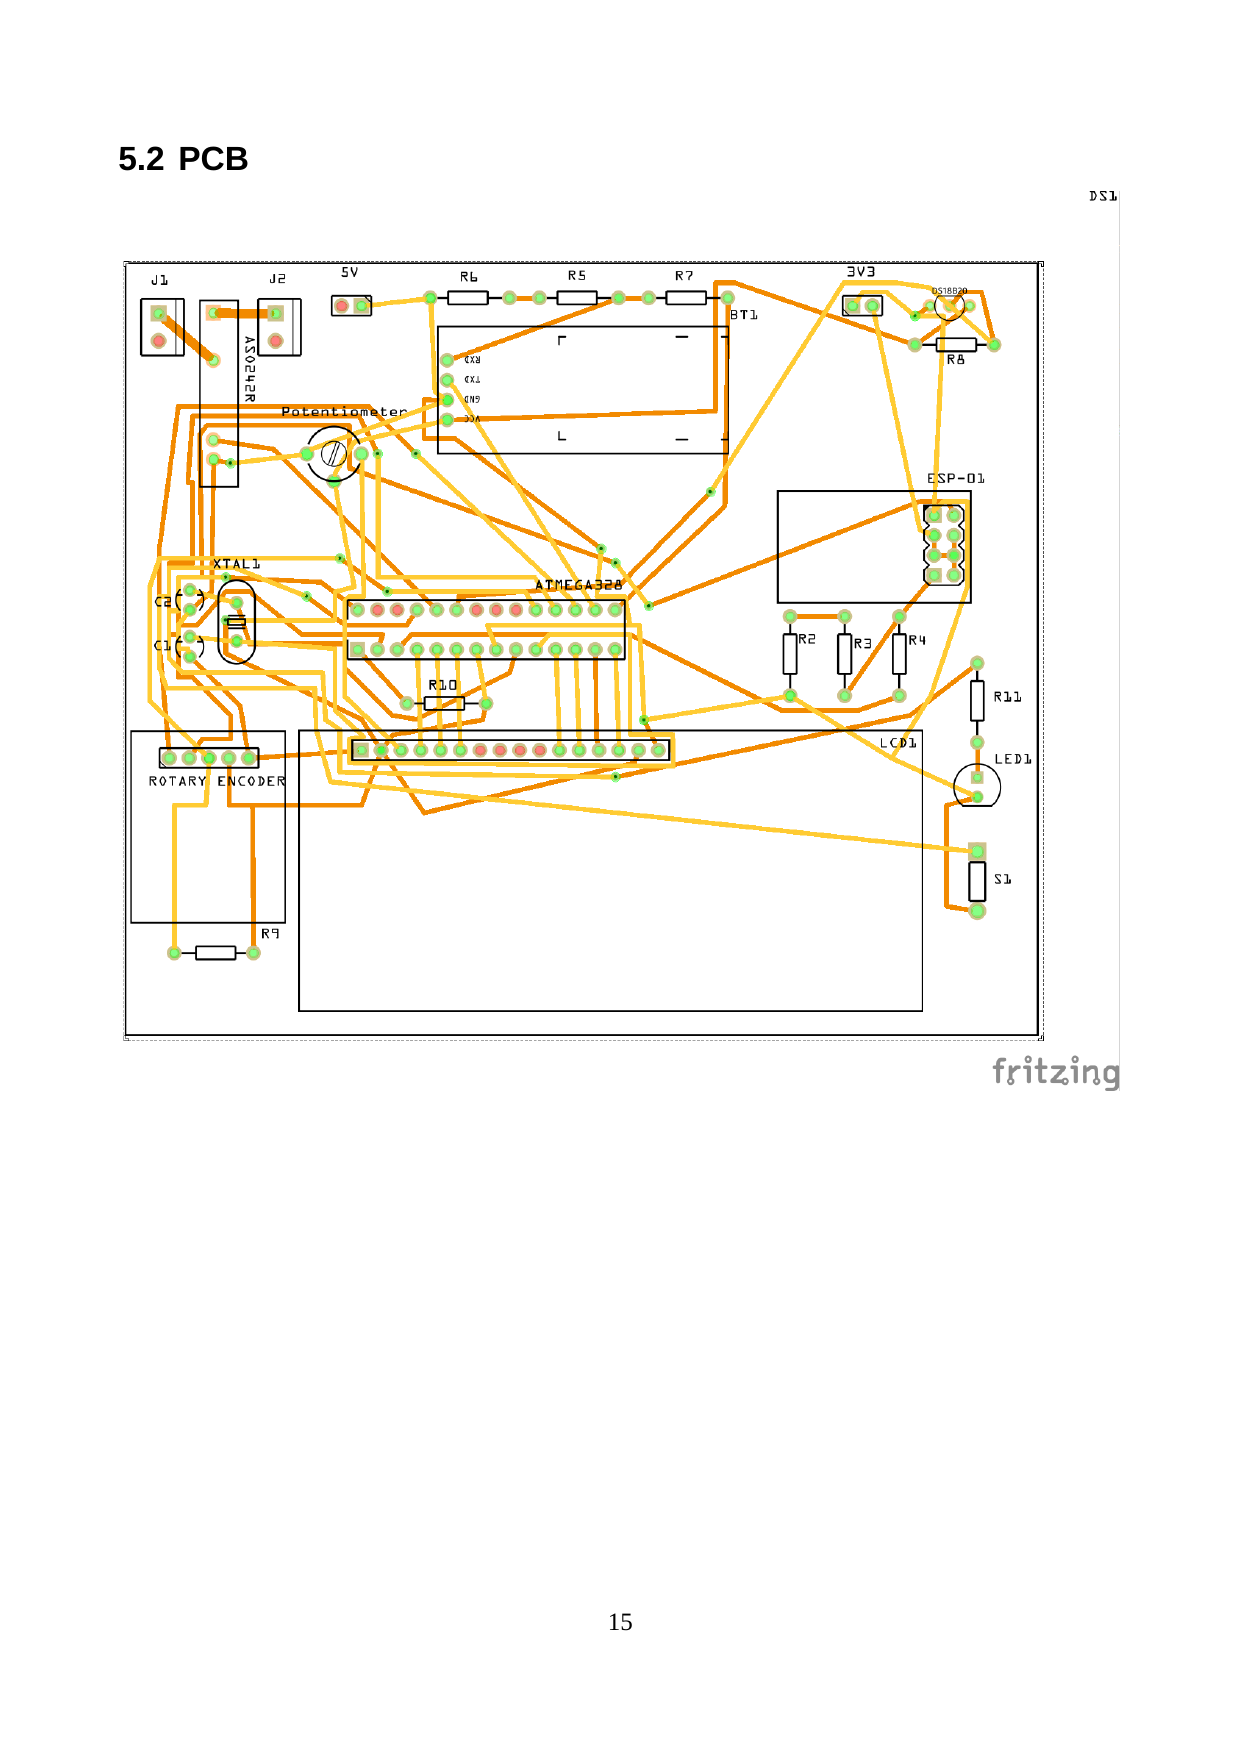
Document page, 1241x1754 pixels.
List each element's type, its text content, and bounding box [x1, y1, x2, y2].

subtitle PCB [118, 139, 1122, 178]
picture [123, 191, 1120, 1091]
